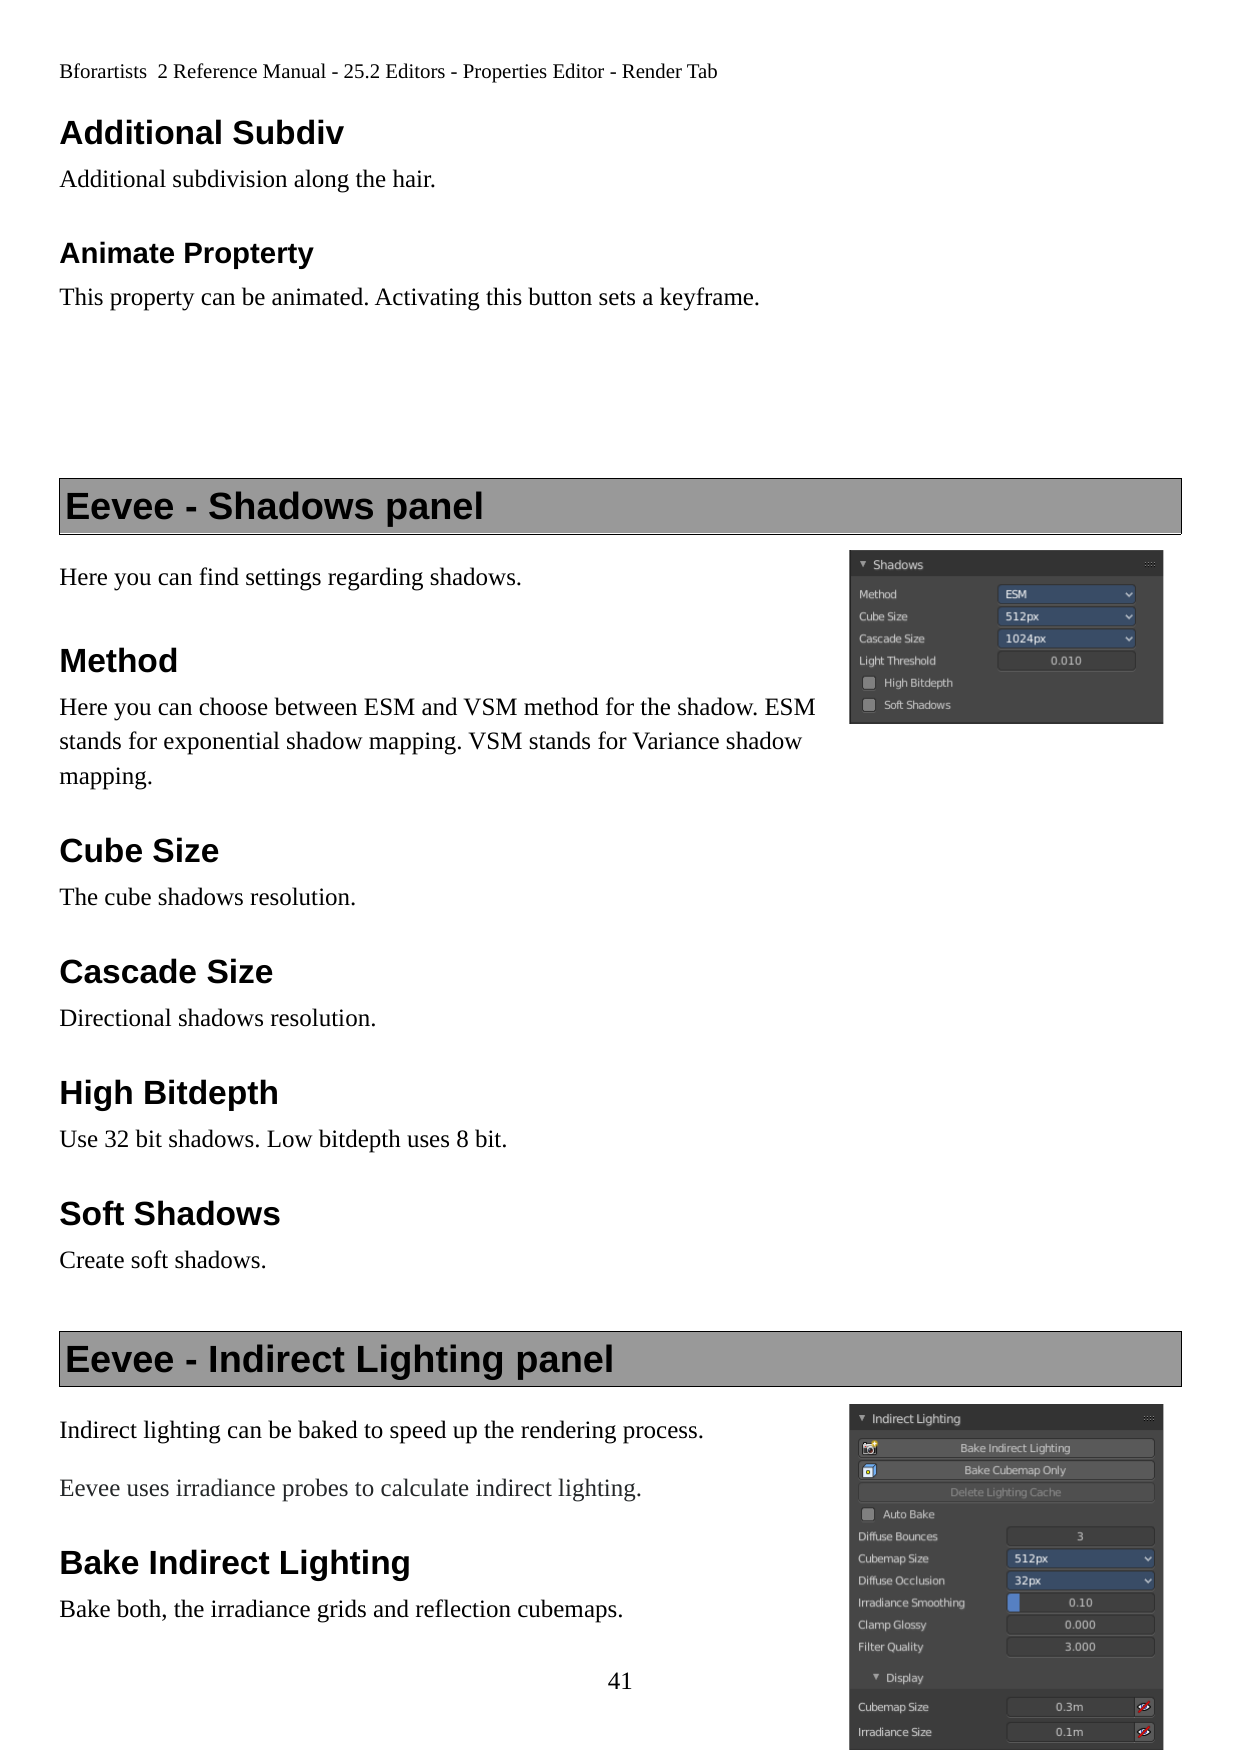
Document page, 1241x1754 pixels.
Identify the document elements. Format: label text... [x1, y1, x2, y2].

subtitle Cascade Size [59, 952, 1181, 990]
table_header Eevee - Shadows panel [60, 479, 1181, 533]
text Eevee uses irradiance probes to calculate indirect lighting. [59, 1473, 849, 1502]
text Here you can find settings regarding shadows. [59, 562, 849, 591]
text Use 32 bit shadows. Low bitdepth uses 8 bit. [59, 1124, 1181, 1153]
text Indirect lighting can be baked to speed up the rendering process. [59, 1415, 849, 1444]
text Additional subdivision along the hair. [59, 164, 1181, 192]
table_header Eevee - Indirect Lighting panel [60, 1332, 1181, 1386]
text This property can be animated. Activating this button sets a keyframe. [59, 282, 1181, 311]
text The cube shadows resolution. [59, 882, 1181, 911]
subtitle High Bitdepth [59, 1073, 1181, 1111]
text Create soft shadows. [59, 1245, 1181, 1274]
subtitle Method [59, 641, 849, 679]
picture [849, 550, 1164, 724]
subtitle [1164, 1543, 1181, 1581]
subtitle Soft Shadows [59, 1194, 1181, 1232]
picture [849, 1404, 1164, 1750]
text Bake both, the irradiance grids and reflection cubemaps. [59, 1594, 849, 1623]
subtitle Animate Propterty [59, 236, 1181, 269]
subtitle Cube Size [59, 831, 1181, 869]
text Here you can choose between ESM and VSM method for the shadow. ESM stands for exponential shadow mapping. VSM stands for Variance shadow mapping. [59, 692, 1181, 789]
subtitle Additional Subdiv [59, 113, 1181, 151]
subtitle [1164, 641, 1181, 679]
text Directional shadows resolution. [59, 1003, 1181, 1032]
subtitle Bake Indirect Lighting [59, 1543, 849, 1581]
